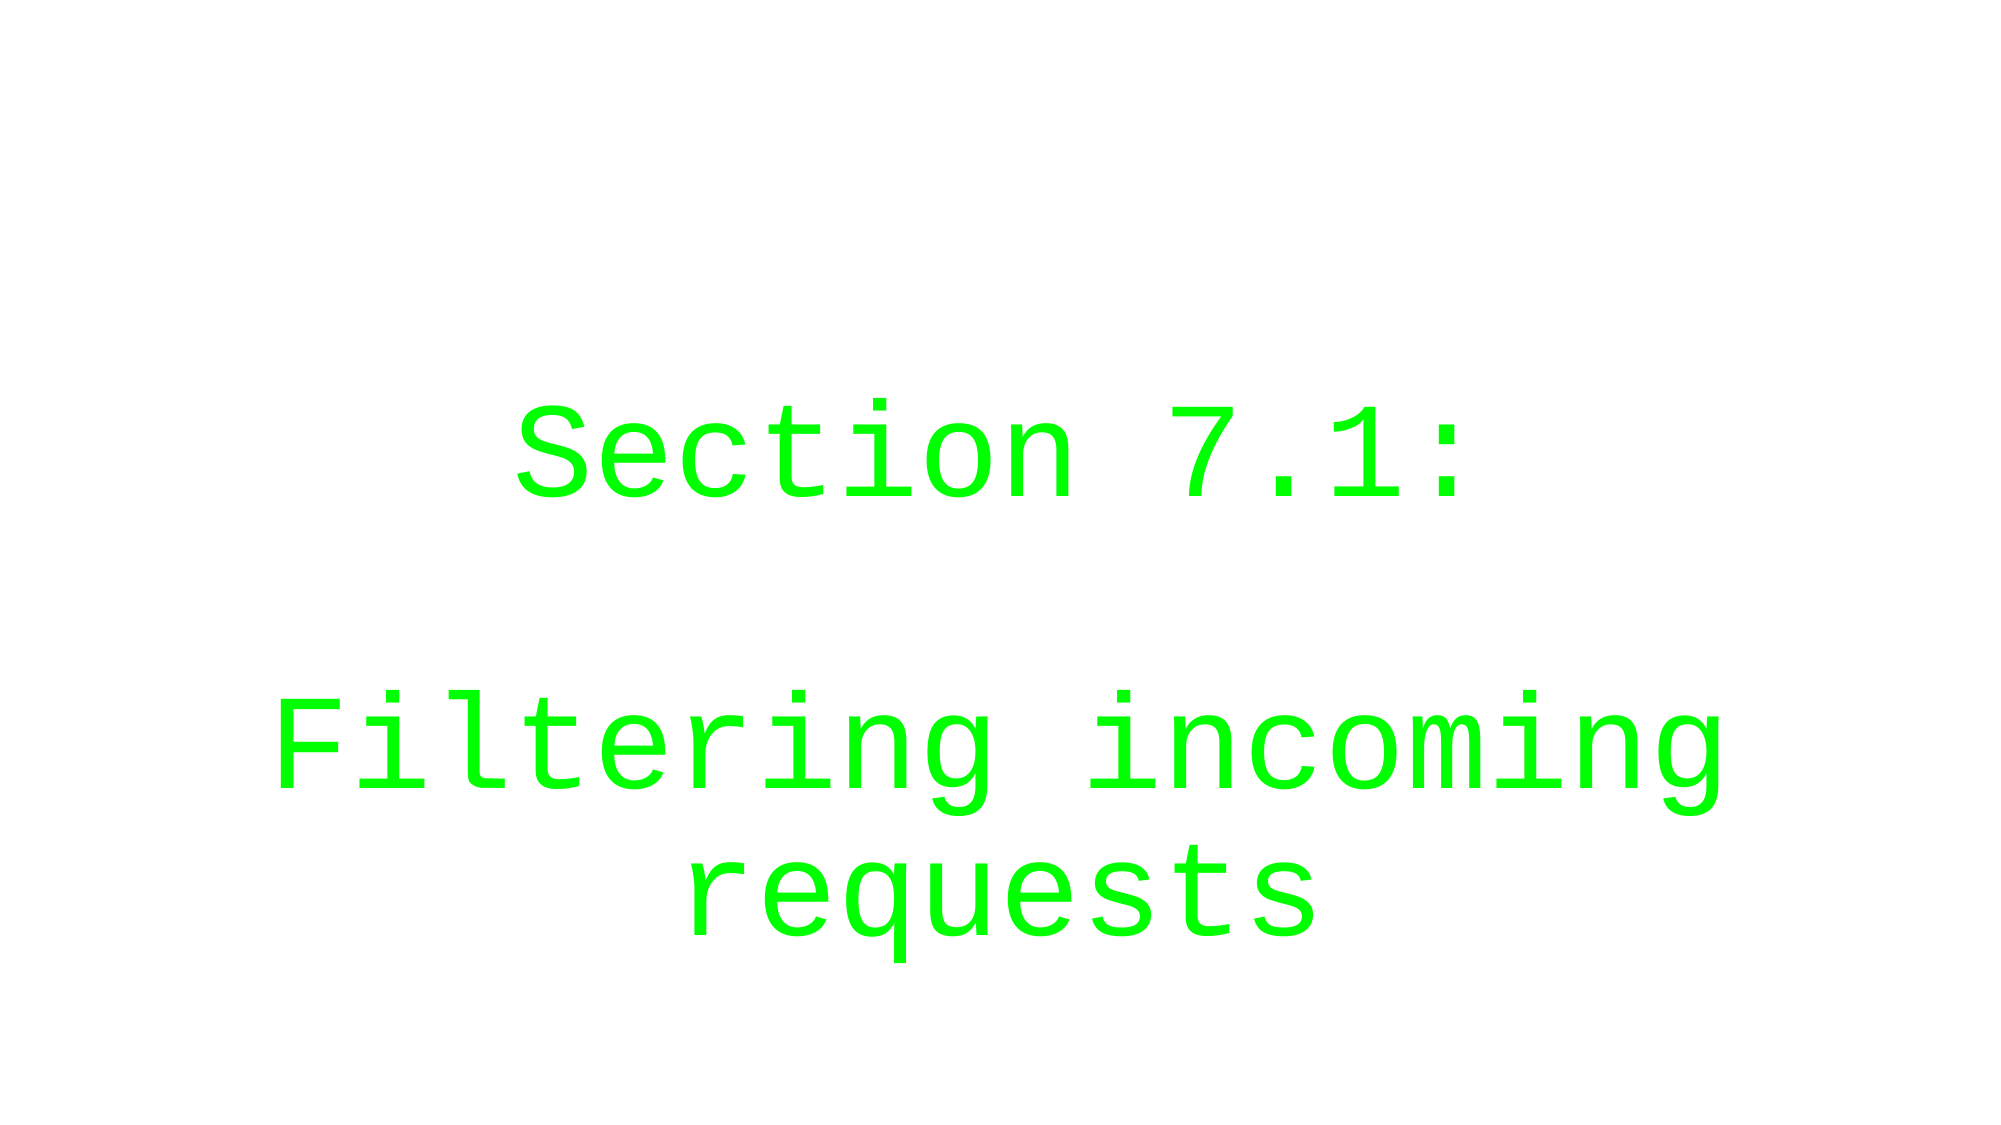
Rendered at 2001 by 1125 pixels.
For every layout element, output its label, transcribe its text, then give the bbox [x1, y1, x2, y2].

title Section 7.1: Filtering incoming requests [0, 371, 2000, 761]
